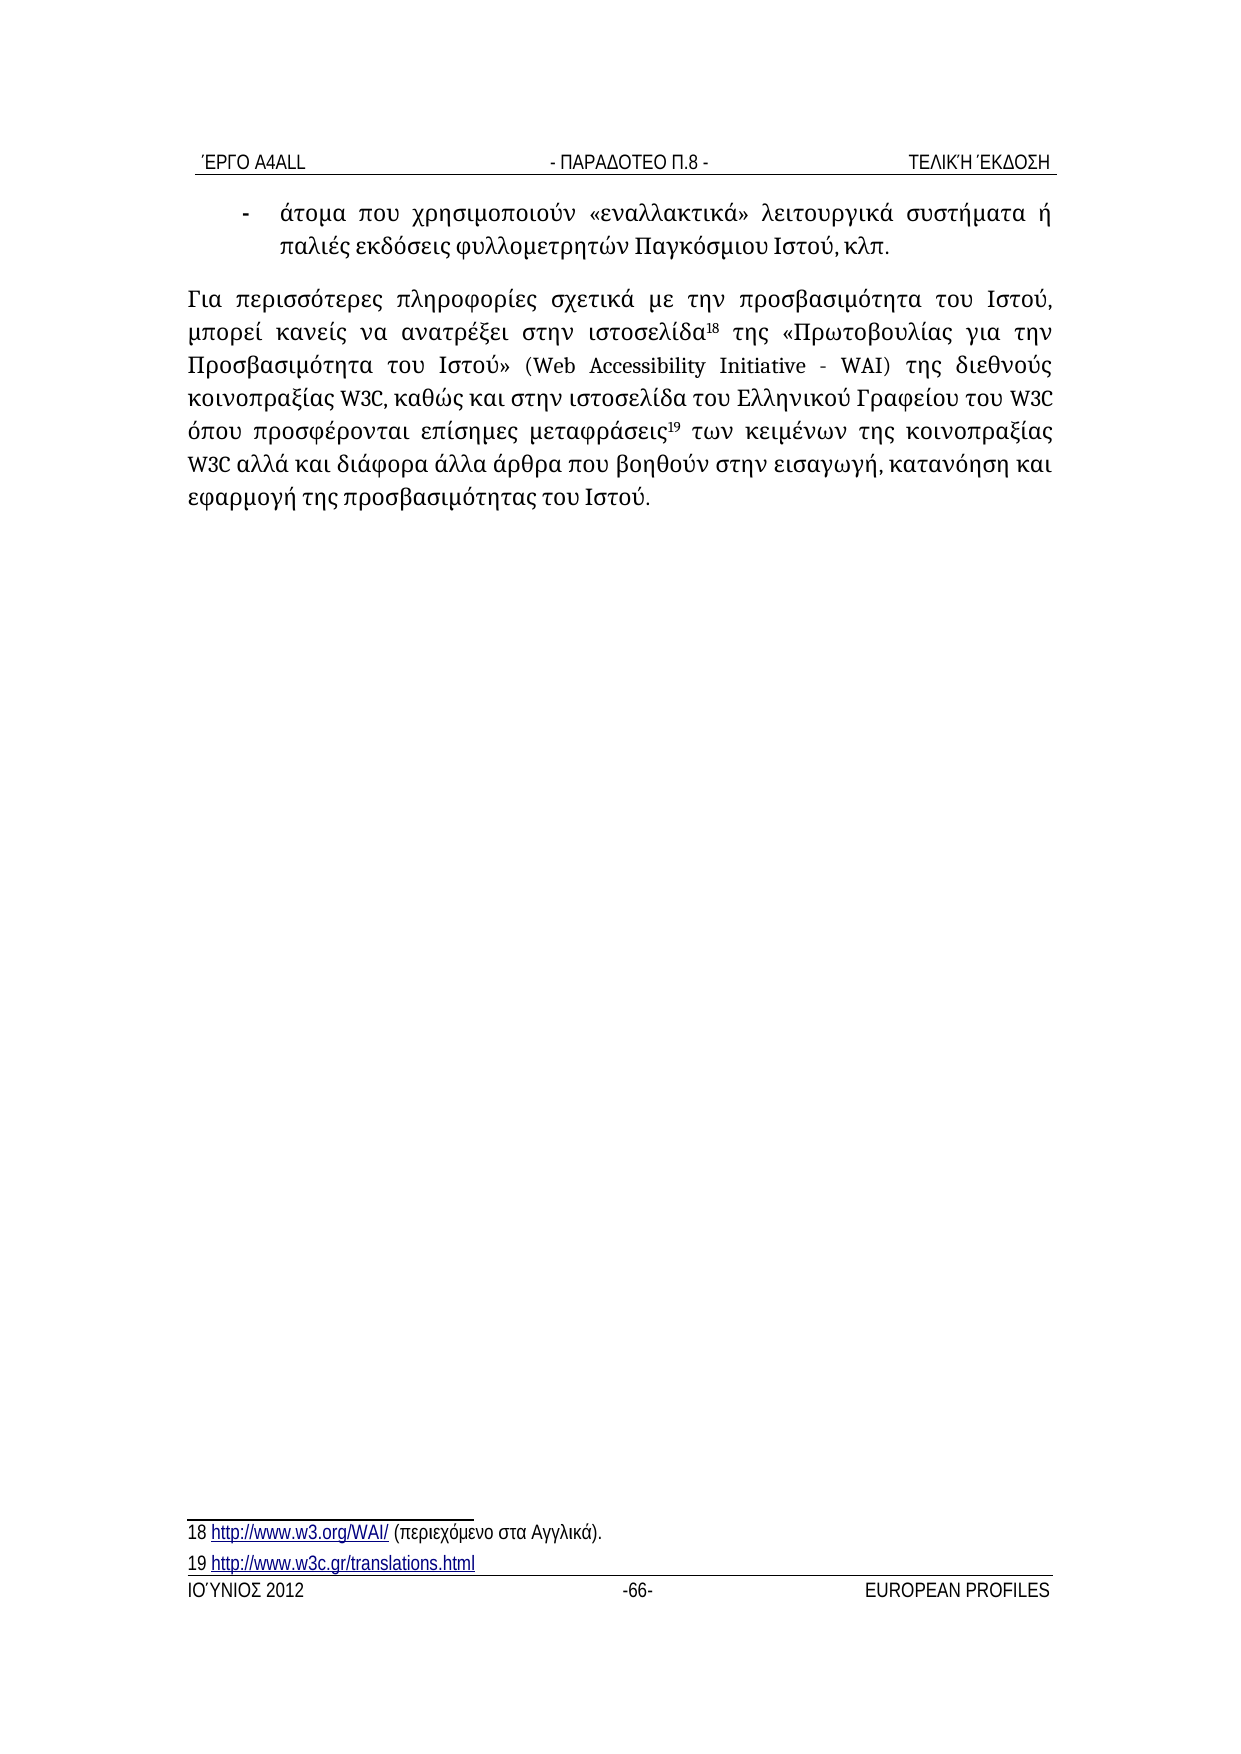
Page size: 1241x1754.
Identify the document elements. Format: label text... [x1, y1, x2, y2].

text http://www.w3c.gr/translations.html [187, 1551, 1053, 1574]
text http://www.w3.org/WAI/ (περιεχόμενο στα Αγγλικά). [187, 1520, 1053, 1544]
list άτομα που χρησιμοποιούν «εναλλακτικά» λειτουργικά συστήματα ή παλιές εκδόσεις φυλλομετρητών Παγκόσμιου Ιστού, κλπ. [242, 199, 1053, 260]
text Για περισσότερες πληροφορίες σχετικά με την προσβασιμότητα του Ιστού, μπορεί κανείς να ανατρέξει στην ιστοσελίδα της «Πρωτοβουλίας για την Προσβασιμότητα του Ιστού» (Web Accessibility Initiative - WAI) της διεθνούς κοινοπραξίας W3C, καθώς και στην ιστοσελίδα του Ελληνικού Γραφείου του W3C όπου προσφέρονται επίσημες μεταφράσεις των κειμένων της κοινοπραξίας W3C αλλά και διάφορα άλλα άρθρα που βοηθούν στην εισαγωγή, κατανόηση και εφαρμογή της προσβασιμότητας του Ιστού. [187, 287, 1053, 511]
